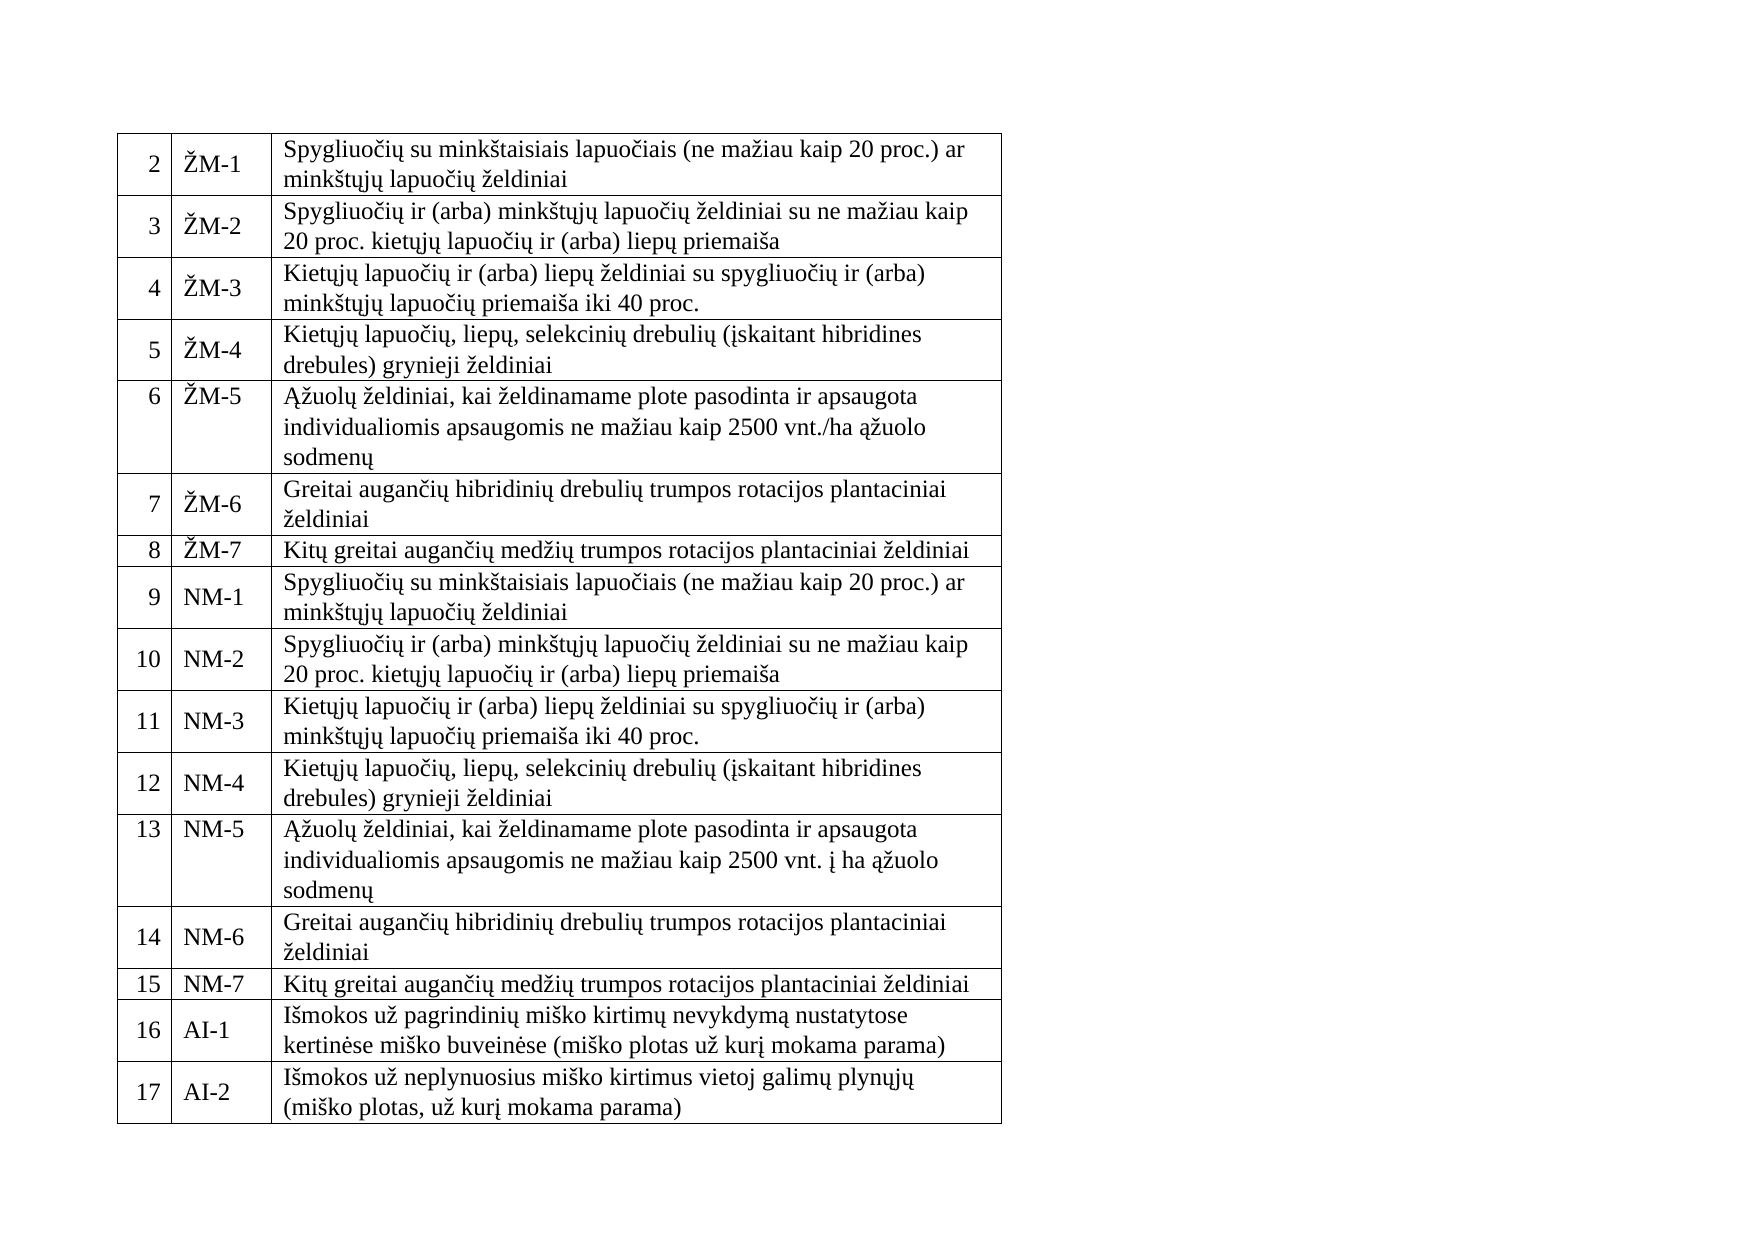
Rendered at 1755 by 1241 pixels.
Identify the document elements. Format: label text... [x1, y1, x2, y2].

table_cell Ąžuolų želdiniai, kai želdinamame plote pasodinta ir apsaugota individualiomis apsaugomis ne mažiau kaip 2500 vnt./ha ąžuolo sodmenų [272, 381, 1001, 473]
table_cell [1002, 319, 1737, 380]
table_cell [1002, 628, 1737, 690]
table_cell [1002, 133, 1737, 195]
table_cell 6 [118, 381, 171, 473]
table_cell NM-6 [172, 907, 271, 968]
table_cell ŽM-3 [172, 258, 271, 318]
table_cell Ąžuolų želdiniai, kai želdinamame plote pasodinta ir apsaugota individualiomis apsaugomis ne mažiau kaip 2500 vnt. į ha ąžuolo sodmenų [272, 815, 1001, 906]
table_cell Greitai augančių hibridinių drebulių trumpos rotacijos plantaciniai želdiniai [272, 907, 1001, 968]
table_cell 7 [118, 474, 171, 534]
table_cell Išmokos už neplynuosius miško kirtimus vietoj galimų plynųjų (miško plotas, už kurį mokama parama) [272, 1062, 1001, 1123]
table_cell [1002, 1061, 1737, 1123]
table_cell 10 [118, 629, 171, 690]
table_cell 17 [118, 1062, 171, 1123]
table_cell NM-7 [172, 969, 271, 999]
table_cell Kitų greitai augančių medžių trumpos rotacijos plantaciniai želdiniai [272, 536, 1001, 566]
table_cell NM-3 [172, 691, 271, 752]
table_cell NM-4 [172, 753, 271, 813]
table_cell ŽM-4 [172, 320, 271, 380]
table_cell Kietųjų lapuočių, liepų, selekcinių drebulių (įskaitant hibridines drebules) grynieji želdiniai [272, 753, 1001, 813]
table_cell 13 [118, 815, 171, 906]
table_cell Kietųjų lapuočių, liepų, selekcinių drebulių (įskaitant hibridines drebules) grynieji želdiniai [272, 320, 1001, 380]
table_cell 14 [118, 907, 171, 968]
table_cell 3 [118, 196, 171, 257]
table_cell 2 [118, 134, 171, 195]
table_cell Išmokos už pagrindinių miško kirtimų nevykdymą nustatytose kertinėse miško buveinėse (miško plotas už kurį mokama parama) [272, 1000, 1001, 1061]
table_cell Kitų greitai augančių medžių trumpos rotacijos plantaciniai želdiniai [272, 969, 1001, 999]
table_cell [1002, 968, 1737, 999]
table_cell Spygliuočių su minkštaisiais lapuočiais (ne mažiau kaip 20 proc.) ar minkštųjų lapuočių želdiniai [272, 567, 1001, 628]
table_cell Spygliuočių su minkštaisiais lapuočiais (ne mažiau kaip 20 proc.) ar minkštųjų lapuočių želdiniai [272, 134, 1001, 195]
table_cell [1002, 195, 1737, 257]
table_cell [1002, 752, 1737, 813]
table_cell 4 [118, 258, 171, 318]
table_cell 8 [118, 536, 171, 566]
table_cell NM-2 [172, 629, 271, 690]
table_cell [1002, 535, 1737, 566]
table_cell NM-1 [172, 567, 271, 628]
table_cell Kietųjų lapuočių ir (arba) liepų želdiniai su spygliuočių ir (arba) minkštųjų lapuočių priemaiša iki 40 proc. [272, 691, 1001, 752]
table_cell 9 [118, 567, 171, 628]
table_cell [1002, 690, 1737, 752]
table_cell Spygliuočių ir (arba) minkštųjų lapuočių želdiniai su ne mažiau kaip 20 proc. kietųjų lapuočių ir (arba) liepų priemaiša [272, 629, 1001, 690]
table_cell [1002, 906, 1737, 968]
table_cell [1002, 999, 1737, 1061]
table_cell [1002, 473, 1737, 534]
table_cell ŽM-2 [172, 196, 271, 257]
table_cell 12 [118, 753, 171, 813]
table_cell AI-1 [172, 1000, 271, 1061]
table_cell Kietųjų lapuočių ir (arba) liepų želdiniai su spygliuočių ir (arba) minkštųjų lapuočių priemaiša iki 40 proc. [272, 258, 1001, 318]
table_cell [1002, 566, 1737, 628]
table_cell 16 [118, 1000, 171, 1061]
table_cell ŽM-5 [172, 381, 271, 473]
table_cell NM-5 [172, 815, 271, 906]
table_cell [1002, 380, 1737, 473]
table_cell 15 [118, 969, 171, 999]
table_cell 11 [118, 691, 171, 752]
table_cell Spygliuočių ir (arba) minkštųjų lapuočių želdiniai su ne mažiau kaip 20 proc. kietųjų lapuočių ir (arba) liepų priemaiša [272, 196, 1001, 257]
table_cell [1002, 257, 1737, 318]
table_cell AI-2 [172, 1062, 271, 1123]
table_cell ŽM-7 [172, 536, 271, 566]
table_cell 5 [118, 320, 171, 380]
table_cell Greitai augančių hibridinių drebulių trumpos rotacijos plantaciniai želdiniai [272, 474, 1001, 534]
table_cell ŽM-1 [172, 134, 271, 195]
table_cell [1002, 814, 1737, 906]
table_cell ŽM-6 [172, 474, 271, 534]
